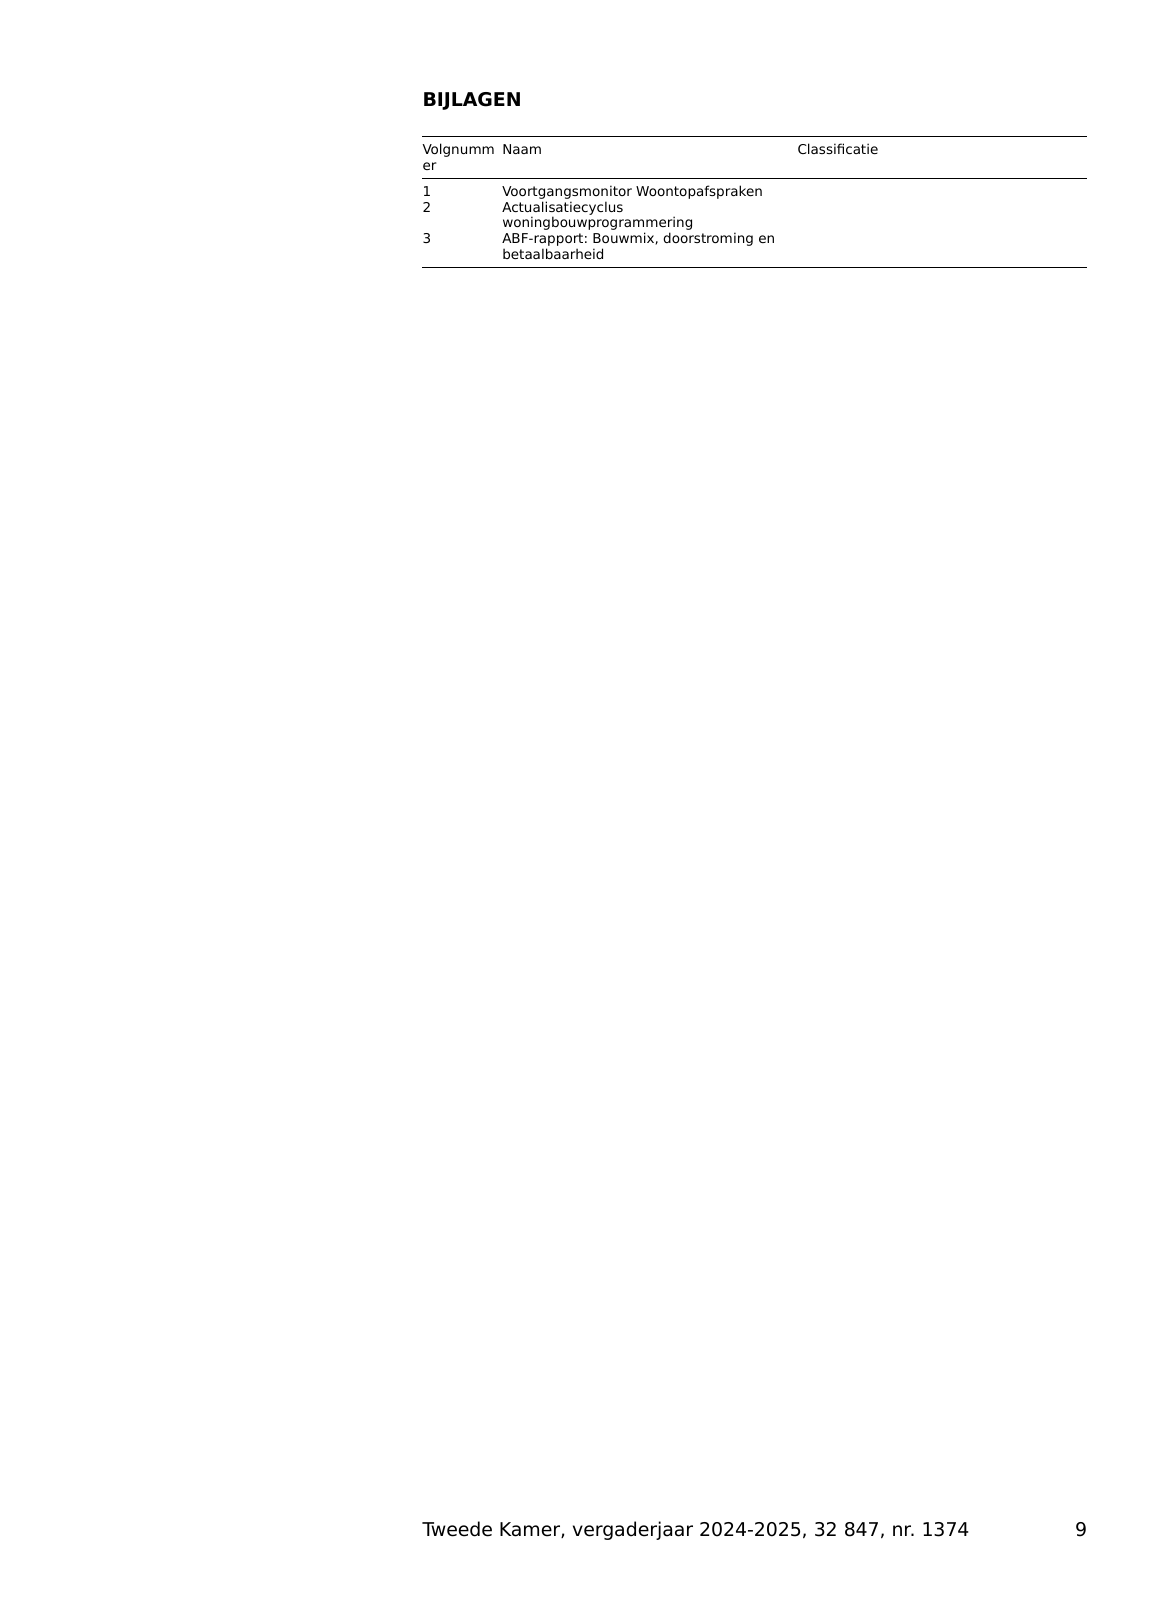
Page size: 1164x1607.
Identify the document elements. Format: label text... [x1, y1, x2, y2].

table_cell Voortgangsmonitor Woontopafspraken [496, 179, 791, 199]
table_header Naam [496, 137, 791, 178]
table_header Classificatie [791, 137, 1087, 178]
table_cell 2 [422, 199, 496, 231]
table_header Volgnummer [422, 137, 496, 178]
table_cell Actualisatiecyclus woningbouwprogrammering [496, 199, 791, 231]
subtitle BIJLAGEN [77, 89, 1087, 111]
table_cell [791, 179, 1087, 199]
table_cell [791, 199, 1087, 231]
table_cell 3 [422, 231, 496, 267]
table_cell 1 [422, 179, 496, 199]
table_cell ABF-rapport: Bouwmix, doorstroming en betaalbaarheid [496, 231, 791, 267]
table_cell [791, 231, 1087, 267]
